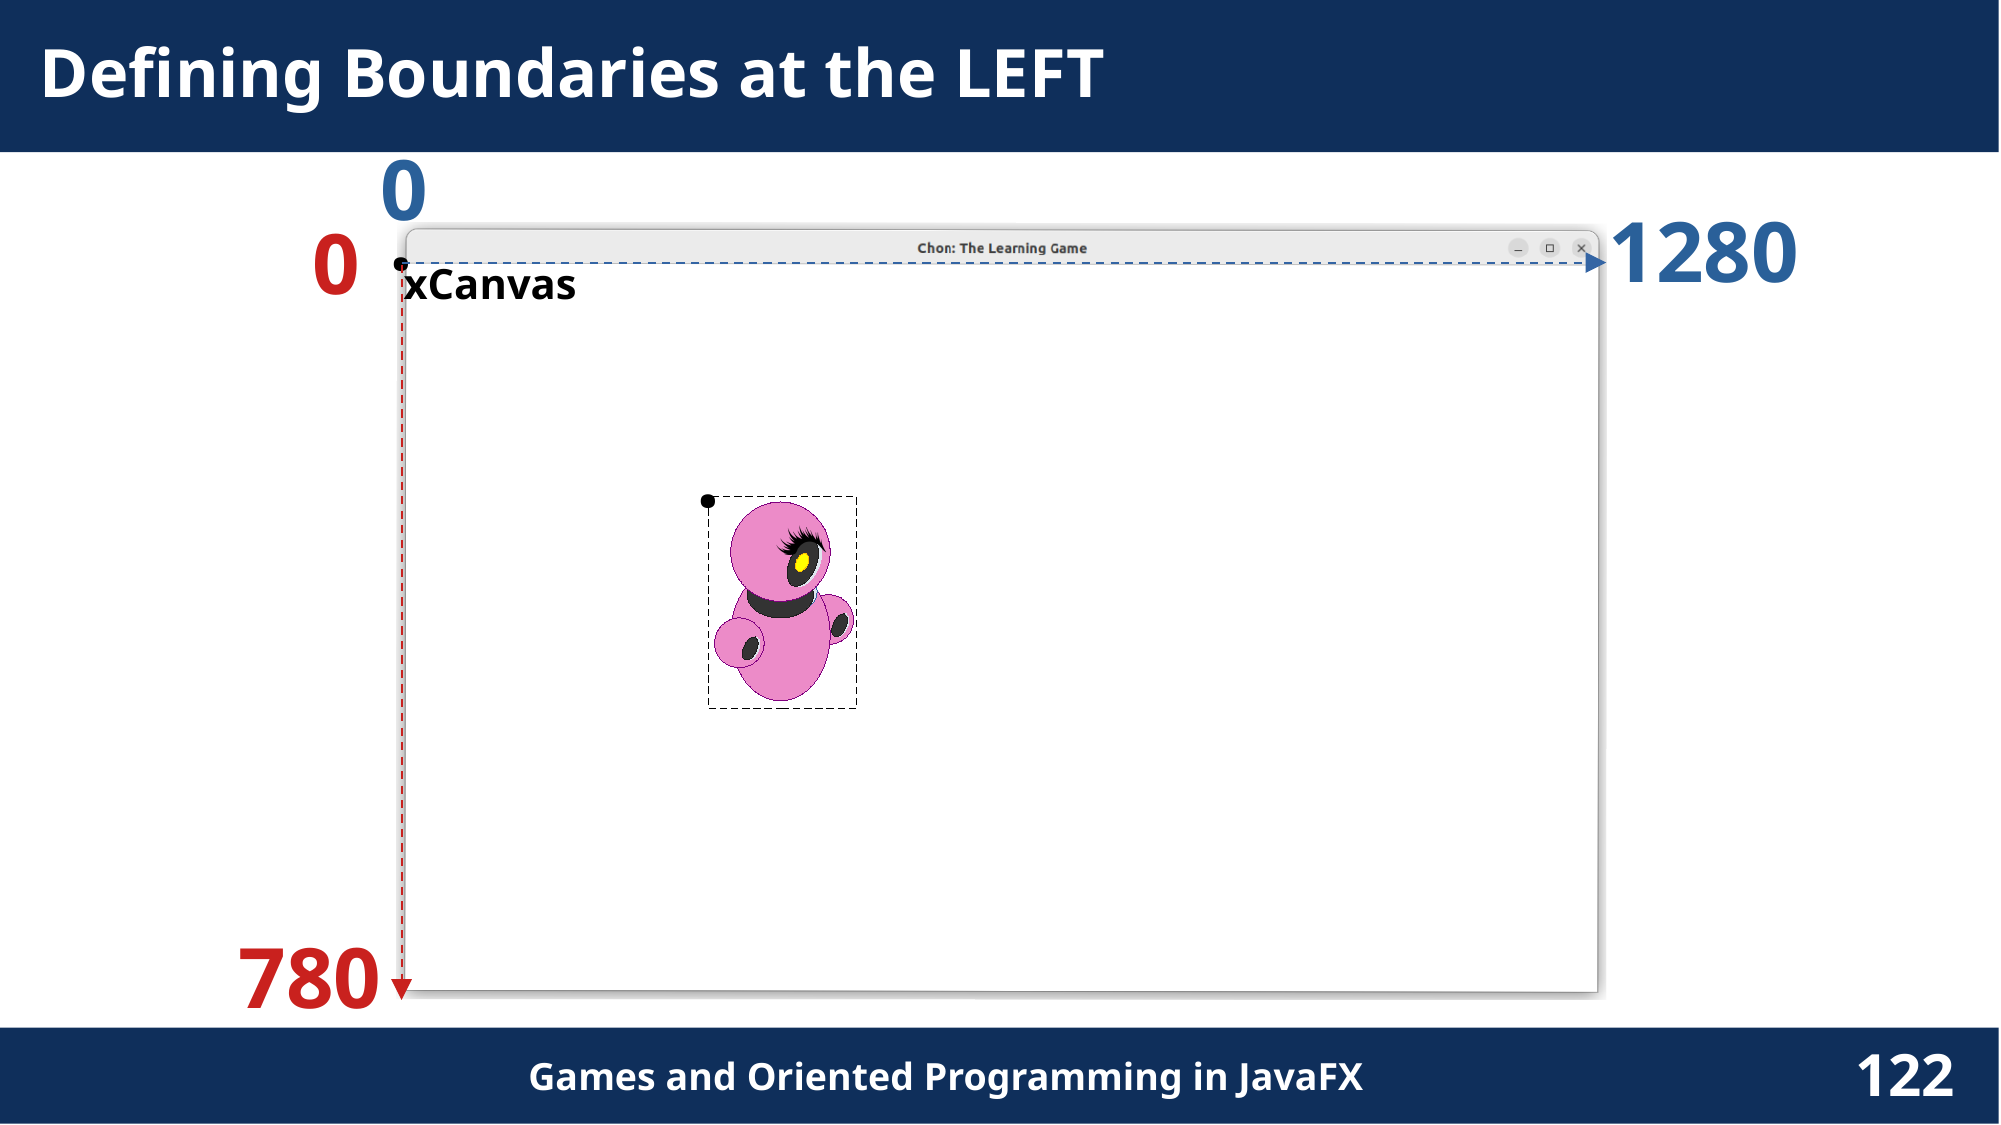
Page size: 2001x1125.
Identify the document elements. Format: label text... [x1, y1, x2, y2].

text_box 0 [295, 203, 378, 319]
text_box xCanvas [312, 250, 668, 316]
text_box . [667, 416, 751, 532]
text_box 0 [366, 130, 438, 179]
text_box 0 [329, 244, 342, 250]
text_box 1280 [1588, 191, 1819, 307]
picture [395, 221, 1607, 1000]
text_box 0 [396, 170, 411, 179]
text_box . [360, 179, 443, 250]
text_box [708, 496, 857, 709]
text_box 780 [200, 918, 420, 1033]
text_box Defining Boundaries at the LEFT [25, 23, 1999, 119]
